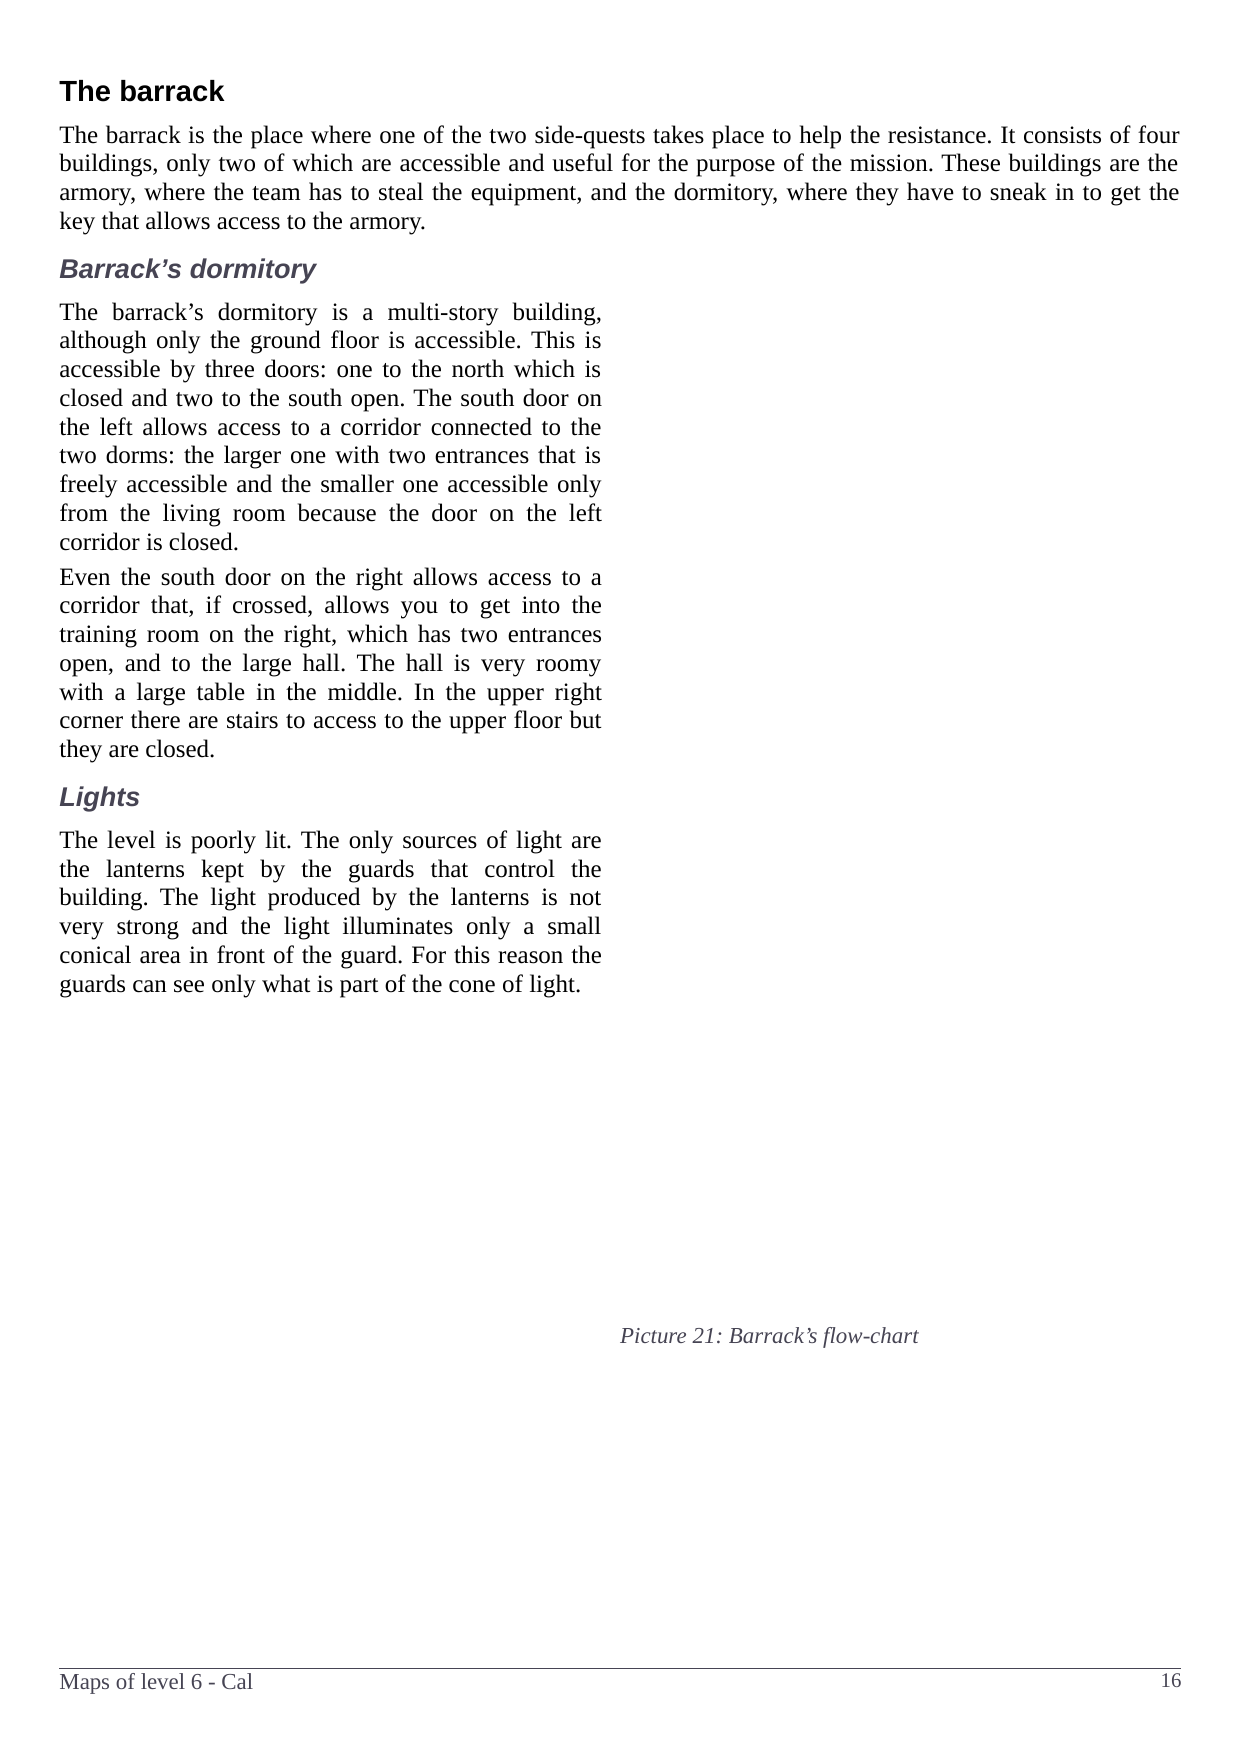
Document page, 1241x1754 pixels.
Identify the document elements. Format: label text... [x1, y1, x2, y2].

table_header [620, 297, 1181, 1354]
subtitle Barrack’s dormitory [59, 253, 1181, 284]
subtitle The barrack [59, 74, 1181, 107]
table_header The barrack’s dormitory is a multi-story building, although only the ground floor is accessible. This is accessible by three doors: one to the north which is closed and two to the south open. The south door on the left allows access to a corridor connected to the two dorms: the larger one with two entrances that is freely accessible and the smaller one accessible only from the living room because the door on the left corridor is closed. Even the south door on the right allows access to a corridor that, if crossed, allows you to get into the training room on the right, which has two entrances open, and to the large hall. The hall is very roomy with a large table in the middle. In the upper right corner there are stairs to access to the upper floor but they are closed. Lights The level is poorly lit. The only sources of light are the lanterns kept by the guards that control the building. The light produced by the lanterns is not very strong and the light illuminates only a small conical area in front of the guard. For this reason the guards can see only what is part of the cone of light. [59, 297, 620, 1354]
text The barrack is the place where one of the two side-quests takes place to help the resistance. It consists of four buildings, only two of which are accessible and useful for the purpose of the mission. These buildings are the armory, where the team has to steal the equipment, and the dormitory, where they have to sneak in to get the key that allows access to the armory. [59, 120, 1181, 235]
table_header [625, 1329, 631, 1336]
